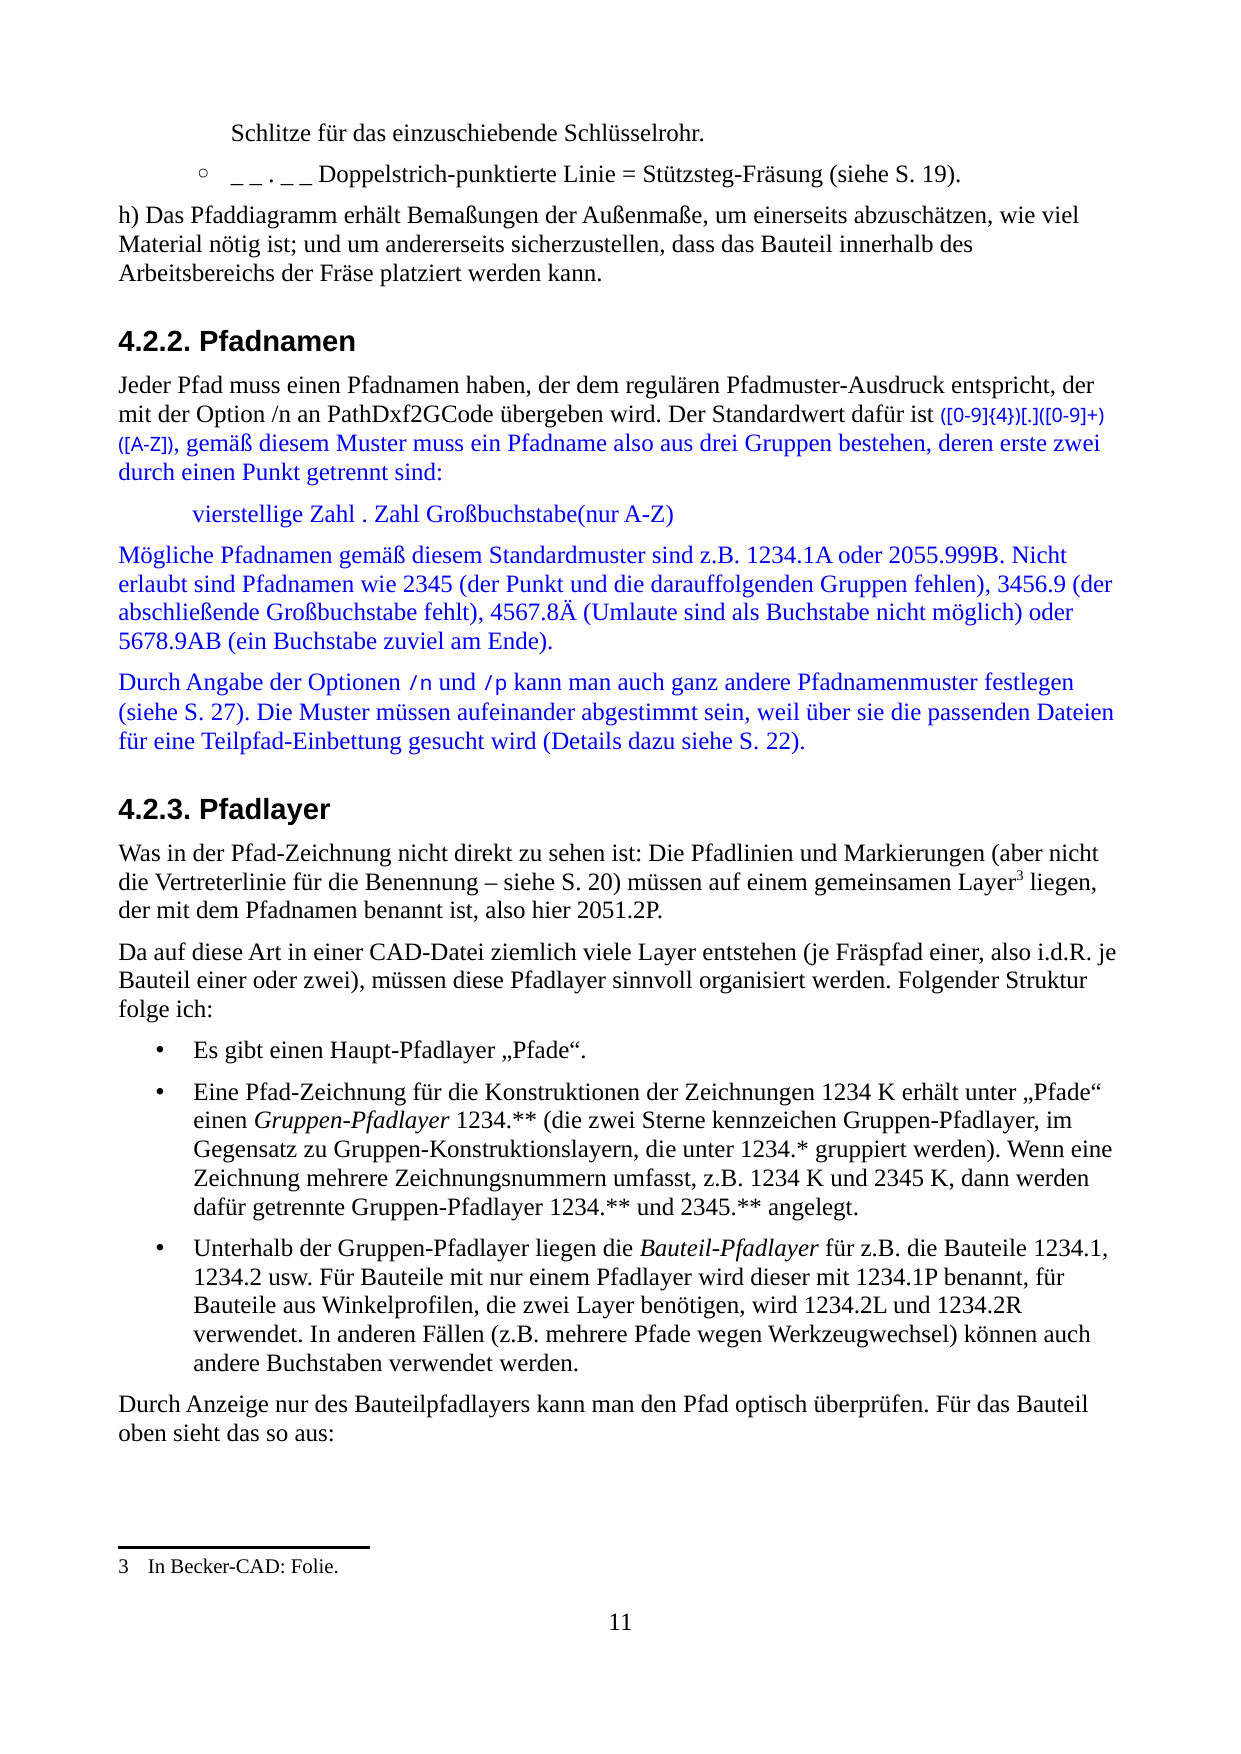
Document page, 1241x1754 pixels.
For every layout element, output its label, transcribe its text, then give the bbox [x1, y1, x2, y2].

list Unterhalb der Gruppen-Pfadlayer liegen die Bauteil-Pfadlayer für z.B. die Bauteile 1234.1, 1234.2 usw. Für Bauteile mit nur einem Pfadlayer wird dieser mit 1234.1P benannt, für Bauteile aus Winkelprofilen, die zwei Layer benötigen, wird 1234.2L und 1234.2R verwendet. In anderen Fällen (z.B. mehrere Pfade wegen Werkzeugwechsel) können auch andere Buchstaben verwendet werden. [156, 1233, 1122, 1377]
text Durch Angabe der Optionen /n und /p kann man auch ganz andere Pfadnamenmuster festlegen (siehe S. 26). Die Muster müssen aufeinander abgestimmt sein, weil über sie die passenden Dateien für eine Teilpfad-Einbettung gesucht wird (Details dazu siehe S. 21). [118, 667, 1122, 754]
text h) Das Pfaddiagramm erhält Bemaßungen der Außenmaße, um einerseits abzuschätzen, wie viel Material nötig ist; und um andererseits sicherzustellen, dass das Bauteil innerhalb des Arbeitsbereichs der Fräse platziert werden kann. [118, 201, 1122, 287]
text Mögliche Pfadnamen gemäß diesem Standardmuster sind z.B. 1234.1A oder 2055.999B. Nicht erlaubt sind Pfadnamen wie 2345 (der Punkt und die darauffolgenden Gruppen fehlen), 3456.9 (der abschließende Großbuchstabe fehlt), 4567.8Ä (Umlaute sind als Buchstabe nicht möglich) oder 5678.9AB (ein Buchstabe zuviel am Ende). [118, 540, 1122, 655]
list Schlitze für das einzuschiebende Schlüsselrohr. [193, 118, 1122, 147]
text Da auf diese Art in einer CAD-Datei ziemlich viele Layer entstehen (je Fräspfad einer, also i.d.R. je Bauteil einer oder zwei), müssen diese Pfadlayer sinnvoll organisiert werden. Folgender Struktur folge ich: [118, 937, 1122, 1023]
text Was in der Pfad-Zeichnung nicht direkt zu sehen ist: Die Pfadlinien und Markierungen (aber nicht die Vertreterlinie für die Benennung – siehe S. 19) müssen auf einem gemeinsamen Layer liegen, der mit dem Pfadnamen benannt ist, also hier 2051.2P. [118, 838, 1122, 924]
text Durch Anzeige nur des Bauteilpfadlayers kann man den Pfad optisch überprüfen. Für das Bauteil oben sieht das so aus: [118, 1389, 1122, 1447]
subtitle 4.2.3. Pfadlayer [118, 792, 1122, 826]
list _ _ . _ _ Doppelstrich-punktierte Linie = Stützsteg-Fräsung (siehe S. 18). [193, 159, 1122, 188]
text vierstellige Zahl . Zahl Großbuchstabe(nur A-Z) [118, 499, 1122, 527]
list Es gibt einen Haupt-Pfadlayer „Pfade“. [156, 1036, 1122, 1064]
subtitle 4.2.2. Pfadnamen [118, 324, 1122, 358]
text Jeder Pfad muss einen Pfadnamen haben, der dem regulären Pfadmuster-Ausdruck entspricht, der mit der Option /n an PathDxf2GCode übergeben wird. Der Standardwert dafür ist ([0-9]{4})[.]([0-9]+)([A-Z]), gemäß diesem Muster muss ein Pfadname also aus drei Gruppen bestehen, deren erste zwei durch einen Punkt getrennt sind: [118, 370, 1122, 486]
list Eine Pfad-Zeichnung für die Konstruktionen der Zeichnungen 1234 K erhält unter „Pfade“ einen Gruppen-Pfadlayer 1234.** (die zwei Sterne kennzeichen Gruppen-Pfadlayer, im Gegensatz zu Gruppen-Konstruktionslayern, die unter 1234.* gruppiert werden). Wenn eine Zeichnung mehrere Zeichnungsnummern umfasst, z.B. 1234 K und 2345 K, dann werden dafür getrennte Gruppen-Pfadlayer 1234.** und 2345.** angelegt. [156, 1077, 1122, 1221]
text In Becker-CAD: Folie. [118, 1553, 1122, 1578]
